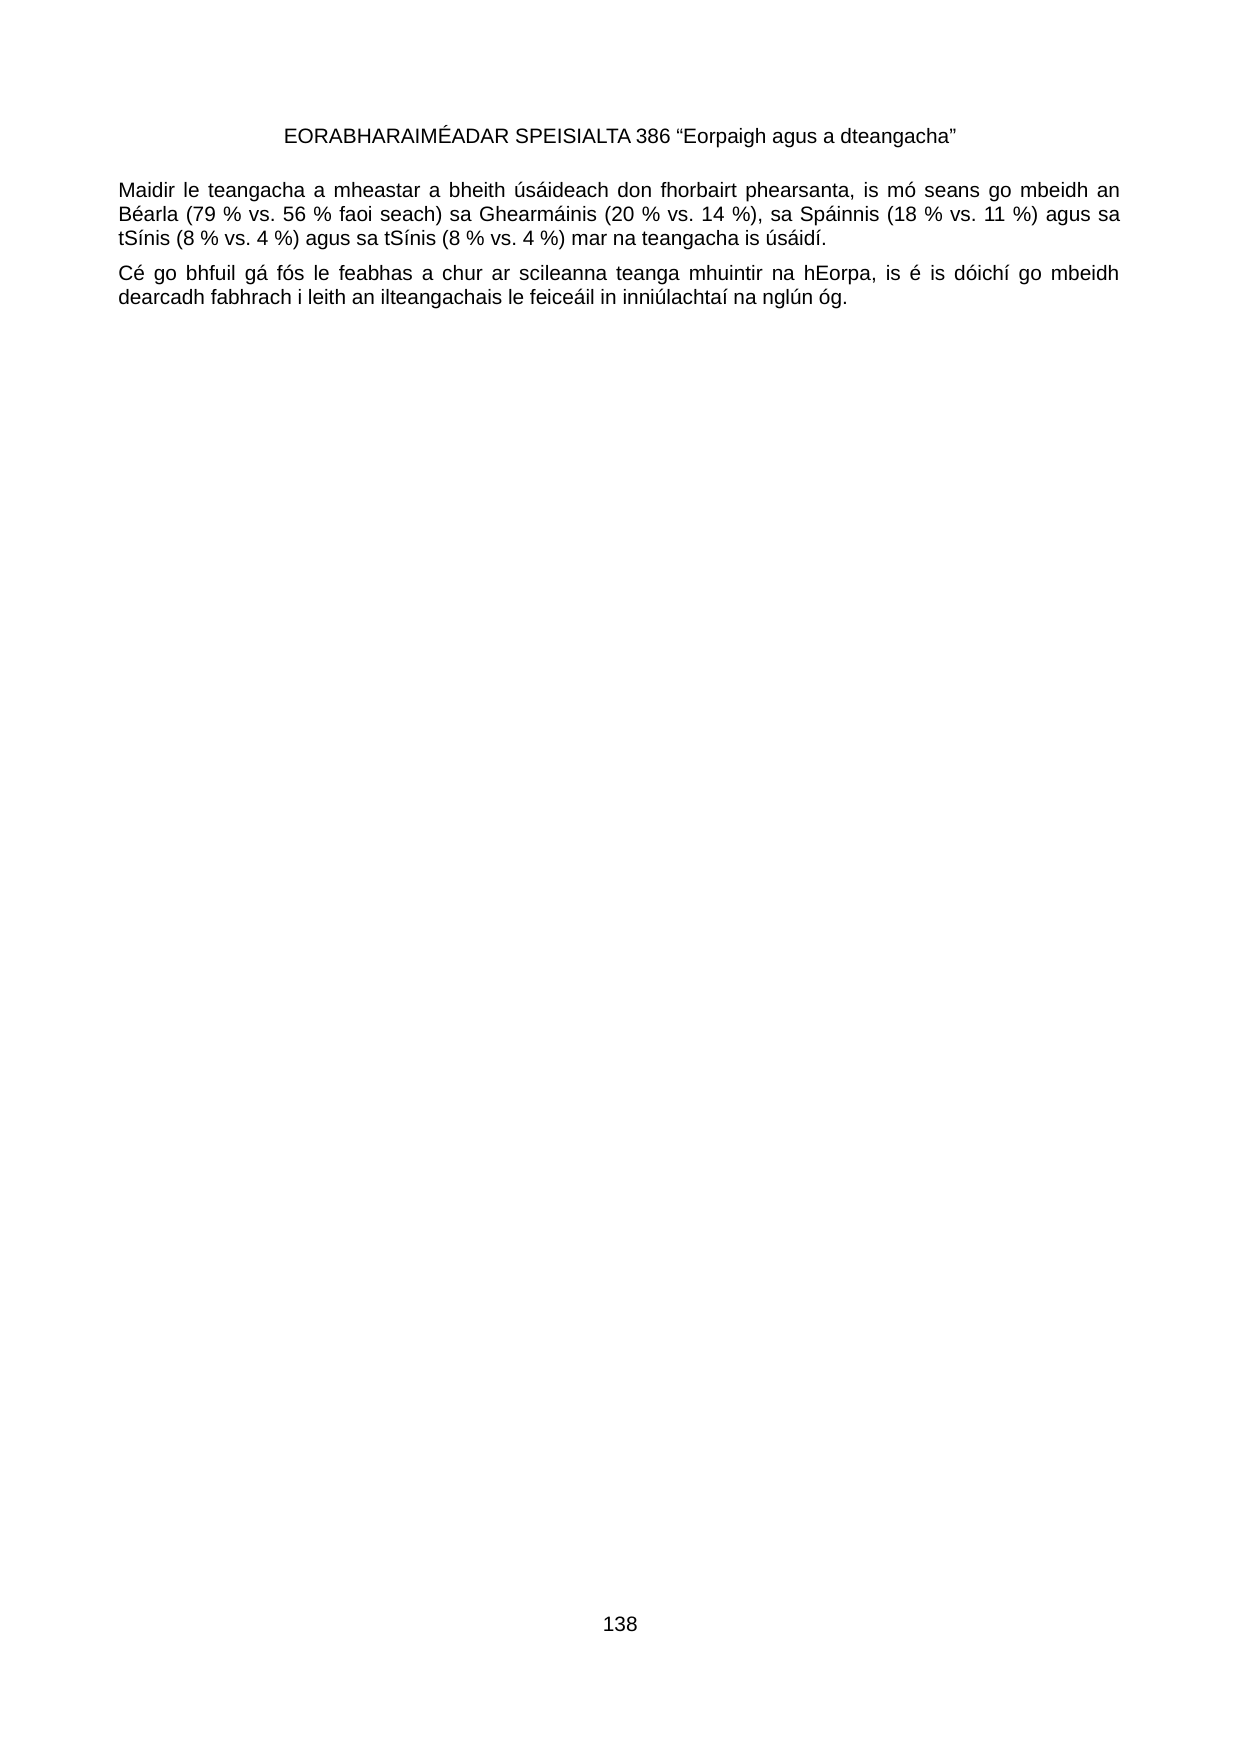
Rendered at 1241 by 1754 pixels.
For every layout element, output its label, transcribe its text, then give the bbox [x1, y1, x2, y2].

text Cé go bhfuil gá fós le feabhas a chur ar scileanna teanga mhuintir na hEorpa, is é is dóichí go mbeidh dearcadh fabhrach i leith an ilteangachais le feiceáil in inniúlachtaí na nglún óg. [118, 261, 1122, 309]
text Maidir le teangacha a mheastar a bheith úsáideach don fhorbairt phearsanta, is mó seans go mbeidh an Béarla (79 % vs. 56 % faoi seach) sa Ghearmáinis (20 % vs. 14 %), sa Spáinnis (18 % vs. 11 %) agus sa tSínis (8 % vs. 4 %) agus sa tSínis (8 % vs. 4 %) mar na teangacha is úsáidí. [118, 177, 1122, 249]
